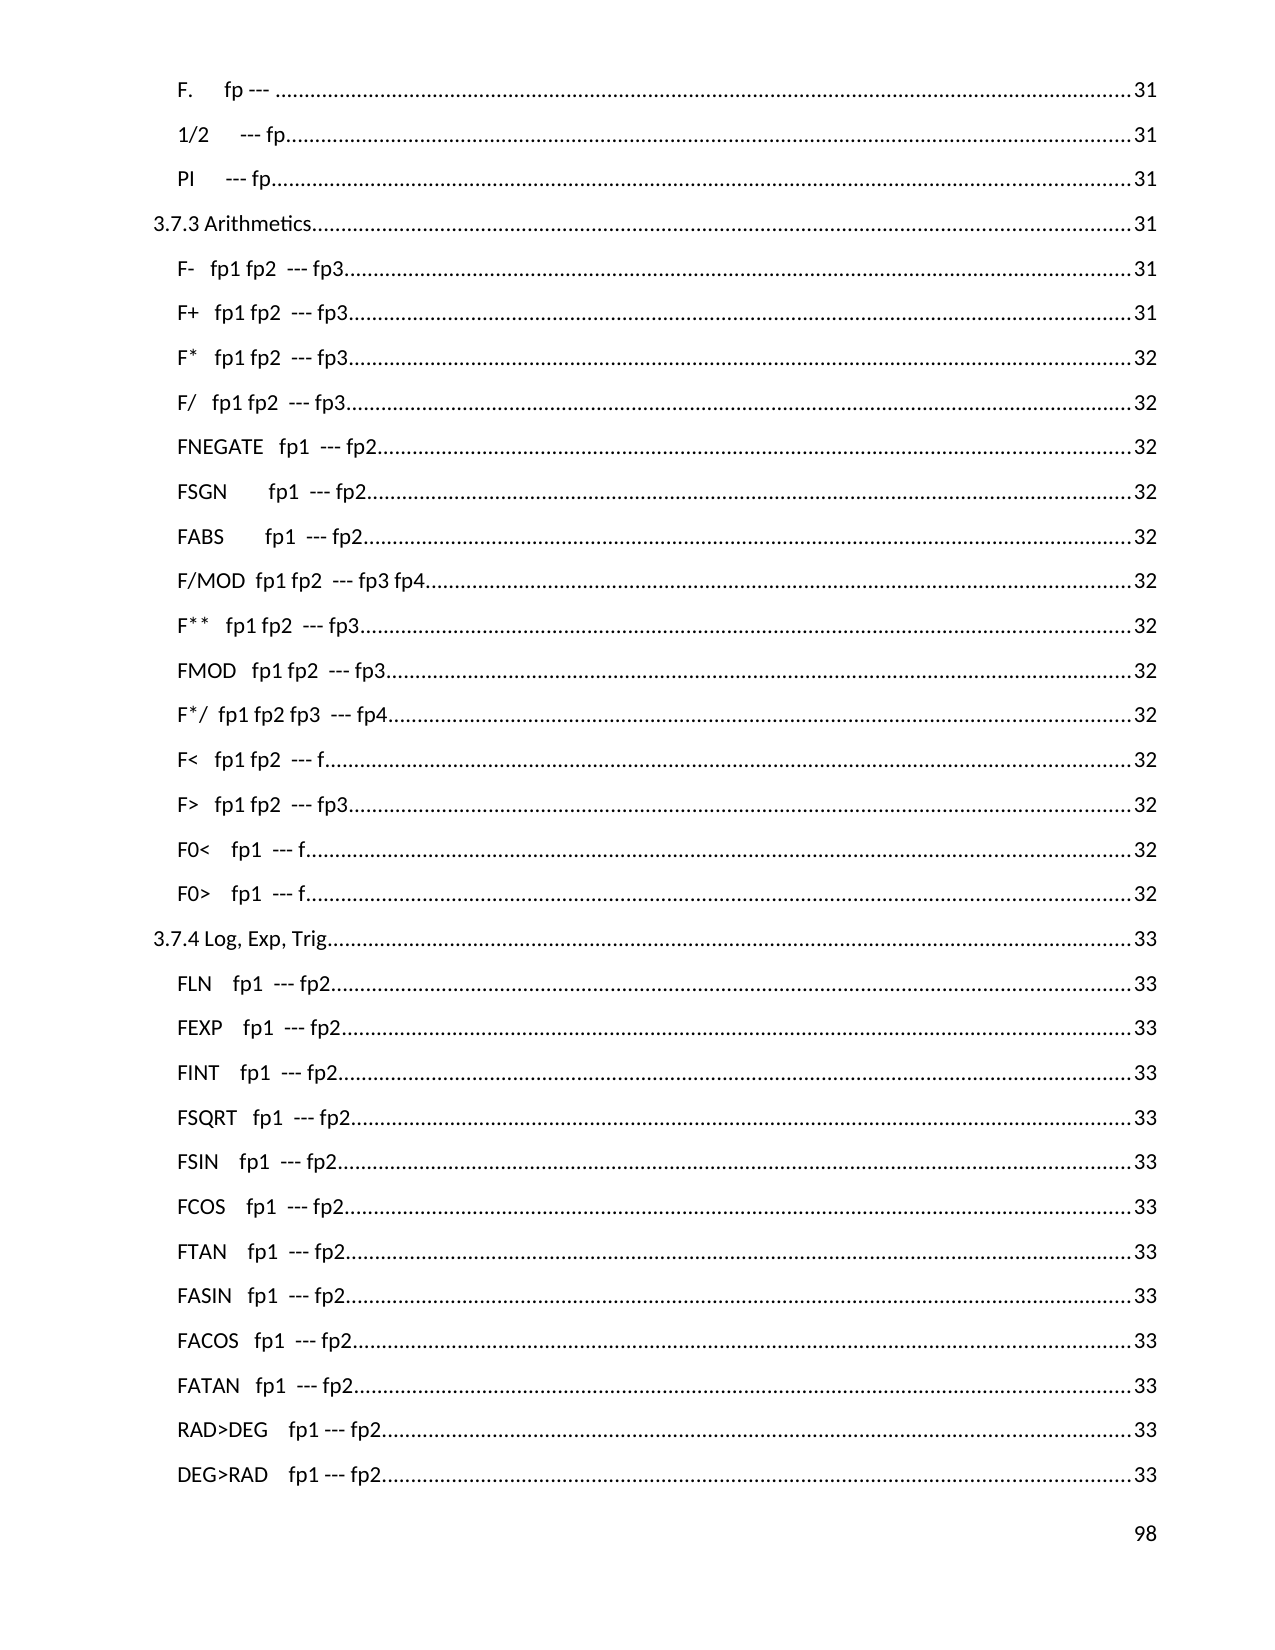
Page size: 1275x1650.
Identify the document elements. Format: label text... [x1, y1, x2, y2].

text F- fp1 fp2 --- fp3 31 [177, 254, 1157, 282]
text FSGN fp1 --- fp2 32 [177, 477, 1157, 505]
text FABS fp1 --- fp2 32 [177, 522, 1157, 550]
text F*/ fp1 fp2 fp3 --- fp4 32 [177, 701, 1157, 729]
text FLN fp1 --- fp2 33 [177, 969, 1157, 997]
text FSIN fp1 --- fp2 33 [177, 1147, 1157, 1176]
text F+ fp1 fp2 --- fp3 31 [177, 298, 1157, 326]
text 3.7.3 Arithmetics 31 [148, 209, 1157, 237]
text F/MOD fp1 fp2 --- fp3 fp4 32 [177, 567, 1157, 594]
text FCOS fp1 --- fp2 33 [177, 1192, 1157, 1220]
text FINT fp1 --- fp2 33 [177, 1058, 1157, 1086]
text F. fp --- 31 [177, 75, 1157, 103]
text FTAN fp1 --- fp2 33 [177, 1237, 1157, 1265]
text F< fp1 fp2 --- f 32 [177, 745, 1157, 773]
text F> fp1 fp2 --- fp3 32 [177, 790, 1157, 818]
text F/ fp1 fp2 --- fp3 32 [177, 388, 1157, 416]
text FNEGATE fp1 --- fp2 32 [177, 432, 1157, 461]
text F** fp1 fp2 --- fp3 32 [177, 611, 1157, 639]
text RAD>DEG fp1 --- fp2 33 [177, 1416, 1157, 1444]
text FATAN fp1 --- fp2 33 [177, 1371, 1157, 1399]
text PI --- fp 31 [177, 164, 1157, 192]
text 1/2 --- fp 31 [177, 120, 1157, 148]
text FASIN fp1 --- fp2 33 [177, 1282, 1157, 1309]
text 3.7.4 Log, Exp, Trig 33 [148, 924, 1157, 952]
text F* fp1 fp2 --- fp3 32 [177, 343, 1157, 371]
text FSQRT fp1 --- fp2 33 [177, 1103, 1157, 1131]
text FMOD fp1 fp2 --- fp3 32 [177, 656, 1157, 684]
text FACOS fp1 --- fp2 33 [177, 1326, 1157, 1354]
text FEXP fp1 --- fp2 33 [177, 1013, 1157, 1041]
text DEG>RAD fp1 --- fp2 33 [177, 1460, 1157, 1488]
text F0> fp1 --- f 32 [177, 879, 1157, 907]
text F0< fp1 --- f 32 [177, 835, 1157, 863]
